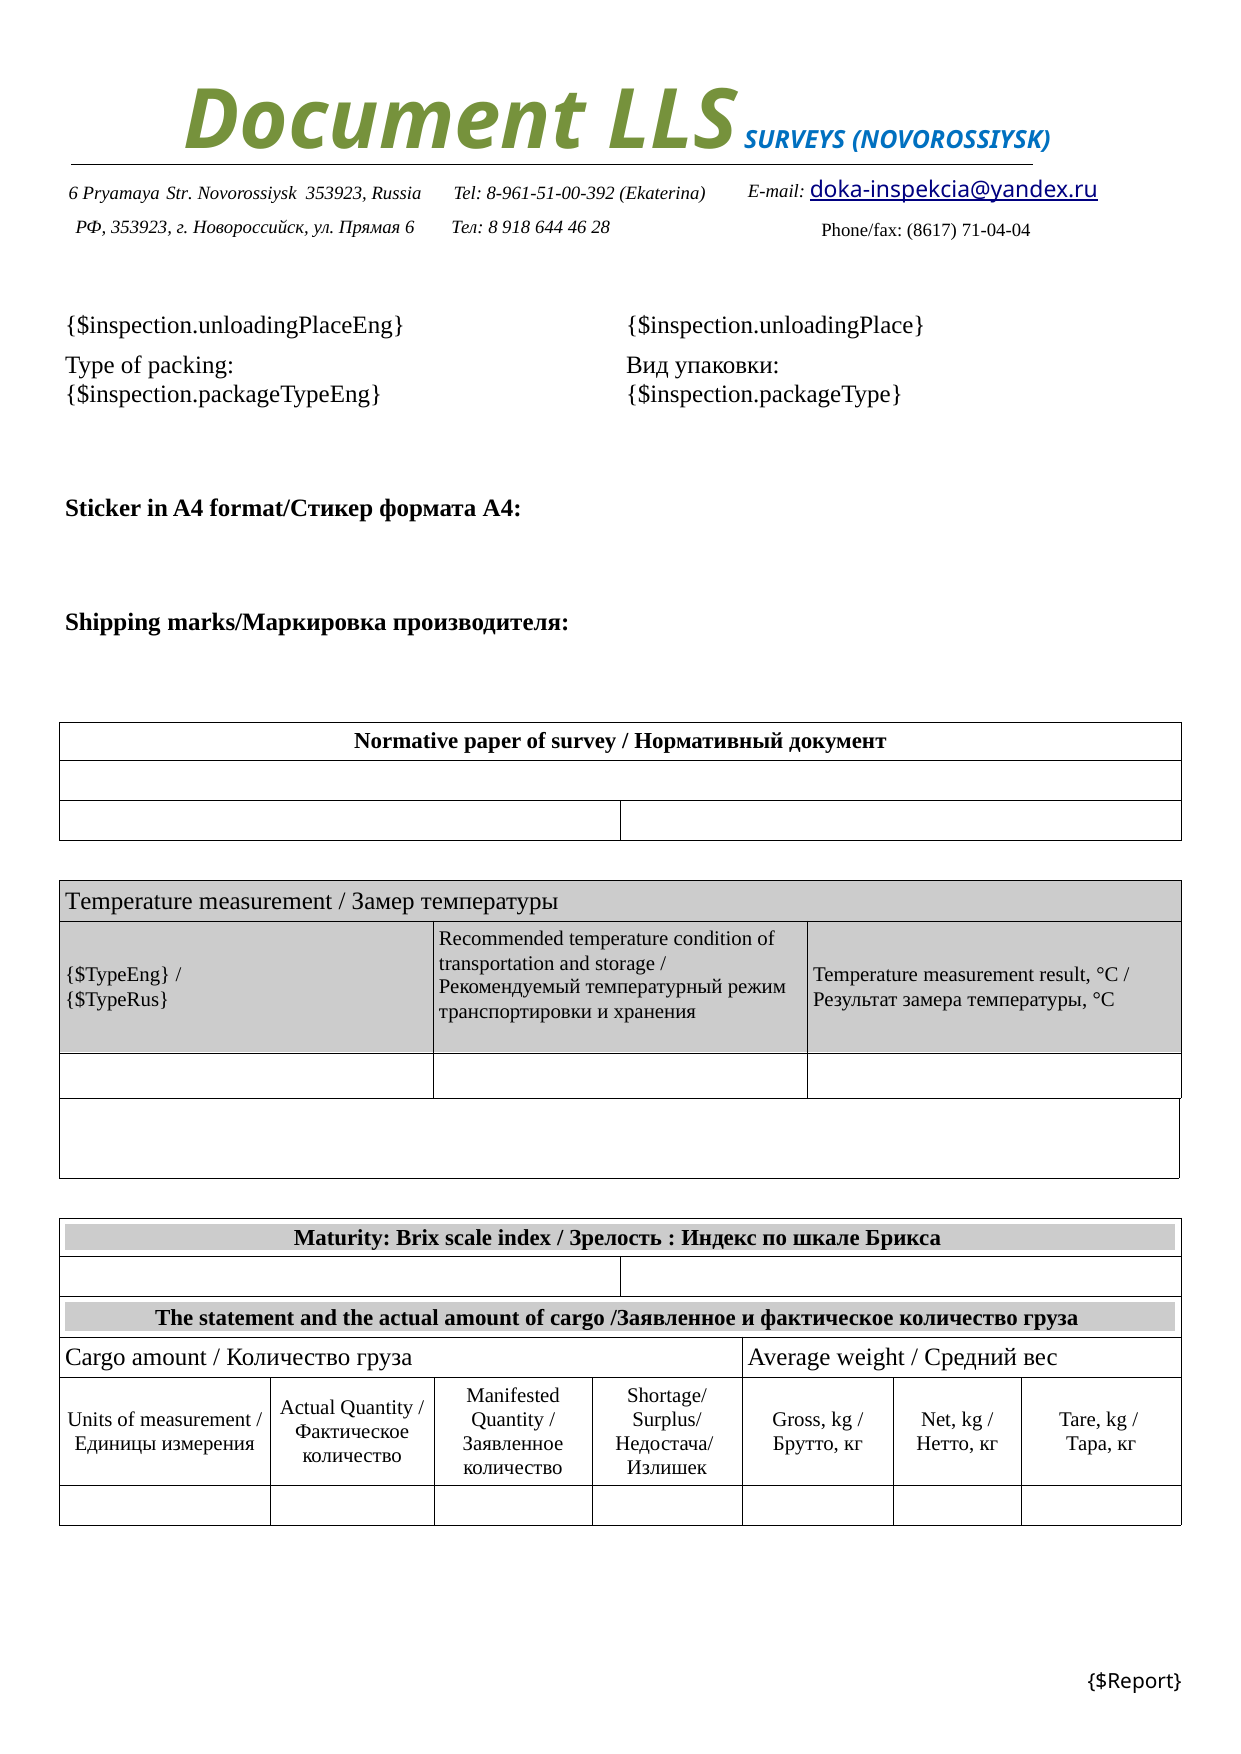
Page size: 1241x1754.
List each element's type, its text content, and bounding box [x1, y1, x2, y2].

table_cell [59, 642, 620, 682]
table_cell [59, 528, 620, 568]
table_cell Units of measurement / Единицы измерения [60, 1378, 270, 1485]
table_header Average weight / Средний вес [743, 1338, 1181, 1377]
table_cell [621, 801, 1181, 840]
table_cell [271, 1486, 434, 1525]
table_cell [435, 1486, 592, 1525]
table_cell Net, kg / Нетто, кг [894, 1378, 1021, 1485]
table_cell [60, 801, 620, 840]
table_cell Gross, kg / Брутто, кг [743, 1378, 893, 1485]
table_cell Recommended temperature condition of transportation and storage / Рекомендуемый температурный режим транспортировки и хранения [434, 922, 807, 1052]
table_cell Actual Quantity / Фактическое количество [271, 1378, 434, 1485]
table_cell Вид упаковки: {$inspection.packageType} [620, 345, 1181, 413]
table_cell Manifested Quantity / Заявленное количество [435, 1378, 592, 1485]
table_cell [60, 1257, 620, 1296]
table_cell [894, 1486, 1021, 1525]
table_cell {$inspection.unloadingPlace} [620, 304, 1181, 344]
table_header [60, 761, 1181, 800]
table_header [60, 1099, 1179, 1138]
table_header Sticker in A4 format/Стикер формата А4: [59, 487, 1181, 527]
table_cell [1022, 1486, 1181, 1525]
table_cell [60, 1138, 1179, 1178]
table_header Shipping marks/Маркировка производителя: [59, 602, 1181, 642]
table_header The statement and the actual amount of cargo /Заявленное и фактическое количество груза [60, 1297, 1181, 1337]
table_cell {$TypeEng} / {$TypeRus} [60, 922, 433, 1052]
table_header Maturity: Brix scale index / Зрелость : Индекс по шкале Брикса [60, 1219, 1181, 1256]
table_cell Tare, kg / Тара, кг [1022, 1378, 1181, 1485]
table_header Temperature measurement / Замер температуры [60, 881, 1181, 921]
table_cell [621, 1257, 1181, 1296]
table_cell [60, 1486, 270, 1525]
table_cell [593, 1486, 742, 1525]
table_cell Temperature measurement result, °C / Результат замера температуры, °C [808, 922, 1181, 1052]
table_cell [808, 1054, 1181, 1097]
table_cell [743, 1486, 893, 1525]
table_header Cargo amount / Количество груза [60, 1338, 742, 1377]
table_cell [434, 1054, 807, 1097]
table_header Normative paper of survey / Нормативный документ [60, 723, 1181, 760]
table_cell [620, 528, 1181, 568]
table_cell Shortage/ Surplus/ Недостача/ Излишек [593, 1378, 742, 1485]
table_cell {$inspection.unloadingPlaceEng} [59, 304, 620, 344]
table_cell Type of packing: {$inspection.packageTypeEng} [59, 345, 620, 413]
table_cell [60, 1054, 433, 1097]
table_cell [620, 642, 1181, 682]
